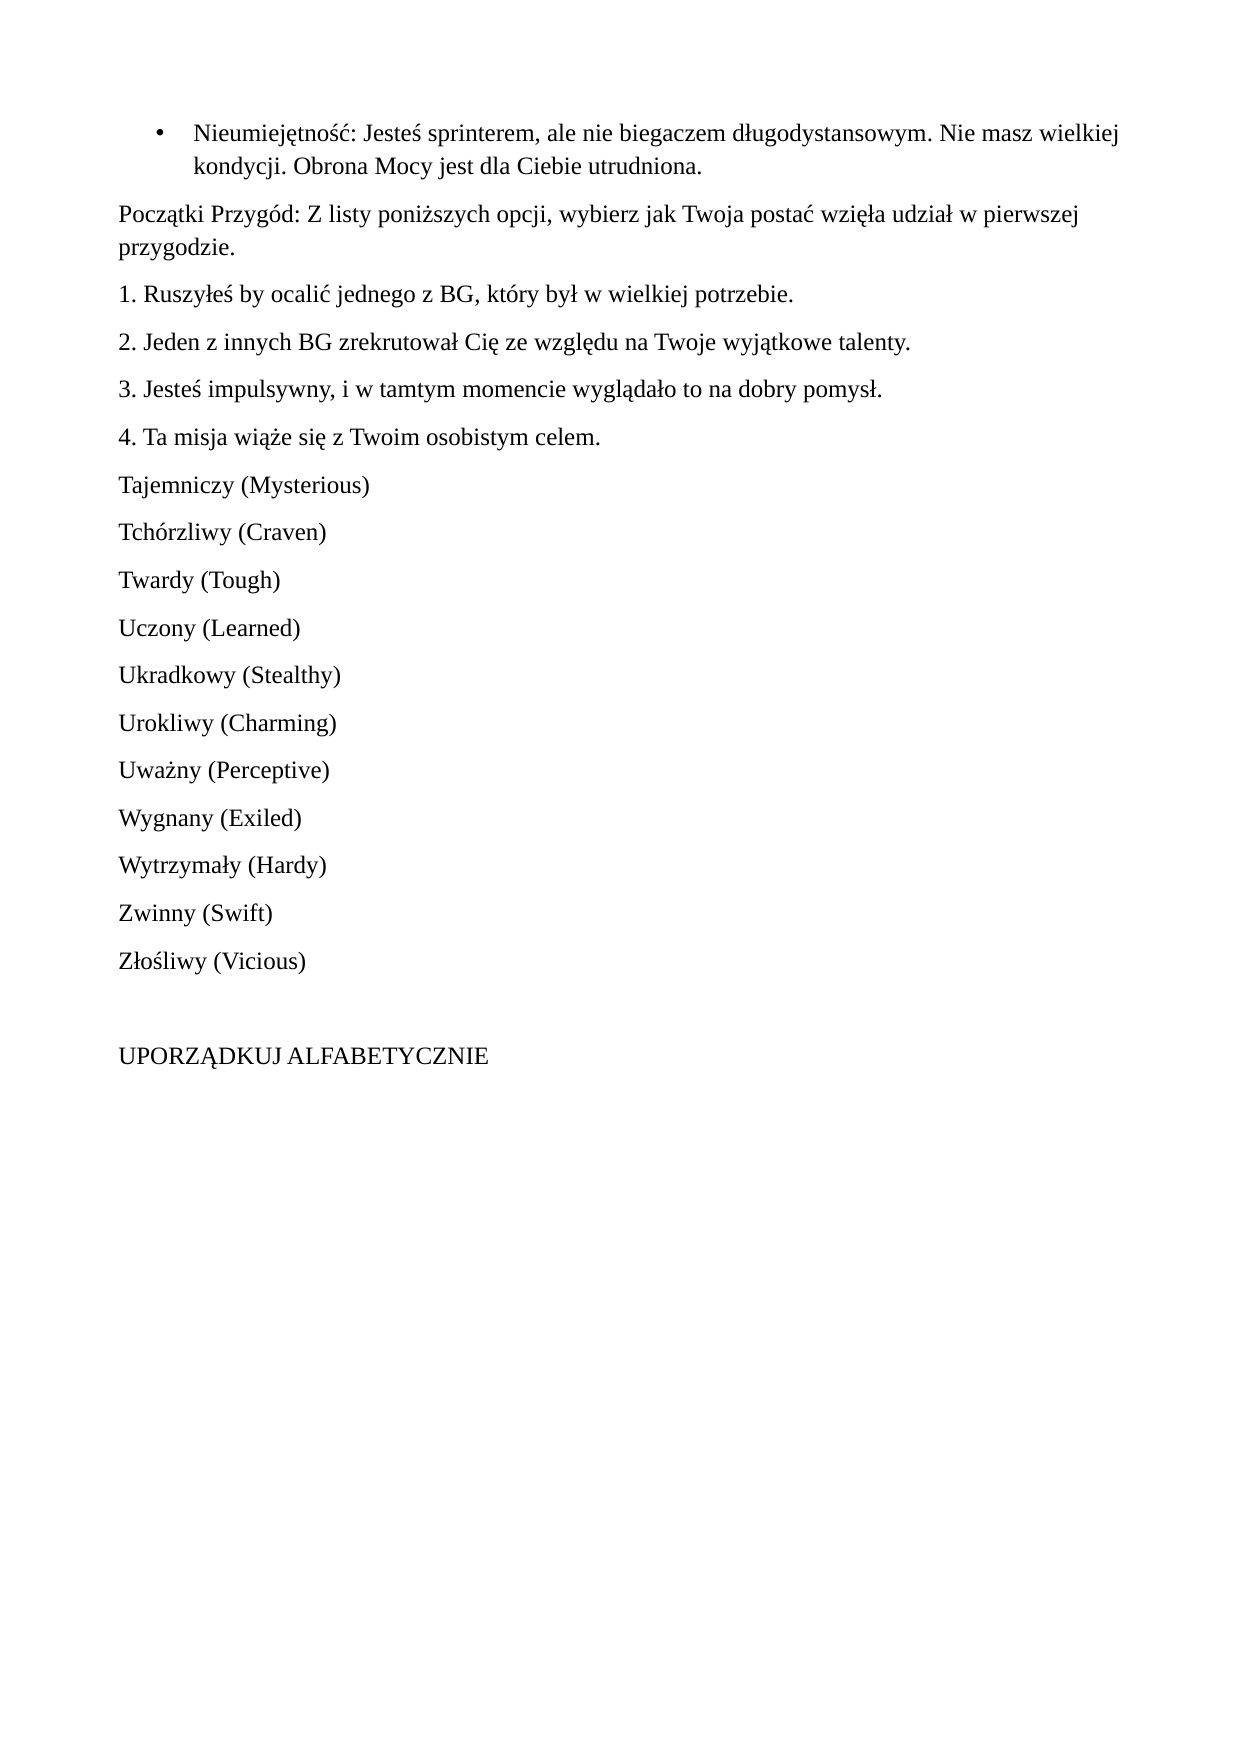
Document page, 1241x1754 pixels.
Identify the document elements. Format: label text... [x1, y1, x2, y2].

text Urokliwy (Charming) [118, 708, 1122, 737]
text 1. Ruszyłeś by ocalić jednego z BG, który był w wielkiej potrzebie. [118, 279, 1122, 308]
text Tchórzliwy (Craven) [118, 517, 1122, 546]
list Nieumiejętność: Jesteś sprinterem, ale nie biegaczem długodystansowym. Nie masz wielkiej kondycji. Obrona Mocy jest dla Ciebie utrudniona. [156, 118, 1122, 180]
text 2. Jeden z innych BG zrekrutował Cię ze względu na Twoje wyjątkowe talenty. [118, 327, 1122, 356]
text UPORZĄDKUJ ALFABETYCZNIE [118, 1041, 1122, 1070]
text Uczony (Learned) [118, 613, 1122, 641]
text 3. Jesteś impulsywny, i w tamtym momencie wyglądało to na dobry pomysł. [118, 374, 1122, 403]
text Początki Przygód: Z listy poniższych opcji, wybierz jak Twoja postać wzięła udział w pierwszej przygodzie. [118, 199, 1122, 261]
text Zwinny (Swift) [118, 898, 1122, 927]
text Złośliwy (Vicious) [118, 946, 1122, 974]
text Uważny (Perceptive) [118, 755, 1122, 784]
text Tajemniczy (Mysterious) [118, 470, 1122, 498]
text Wytrzymały (Hardy) [118, 851, 1122, 879]
text Wygnany (Exiled) [118, 803, 1122, 832]
text Ukradkowy (Stealthy) [118, 660, 1122, 689]
text Twardy (Tough) [118, 565, 1122, 594]
text 4. Ta misja wiąże się z Twoim osobistym celem. [118, 422, 1122, 451]
